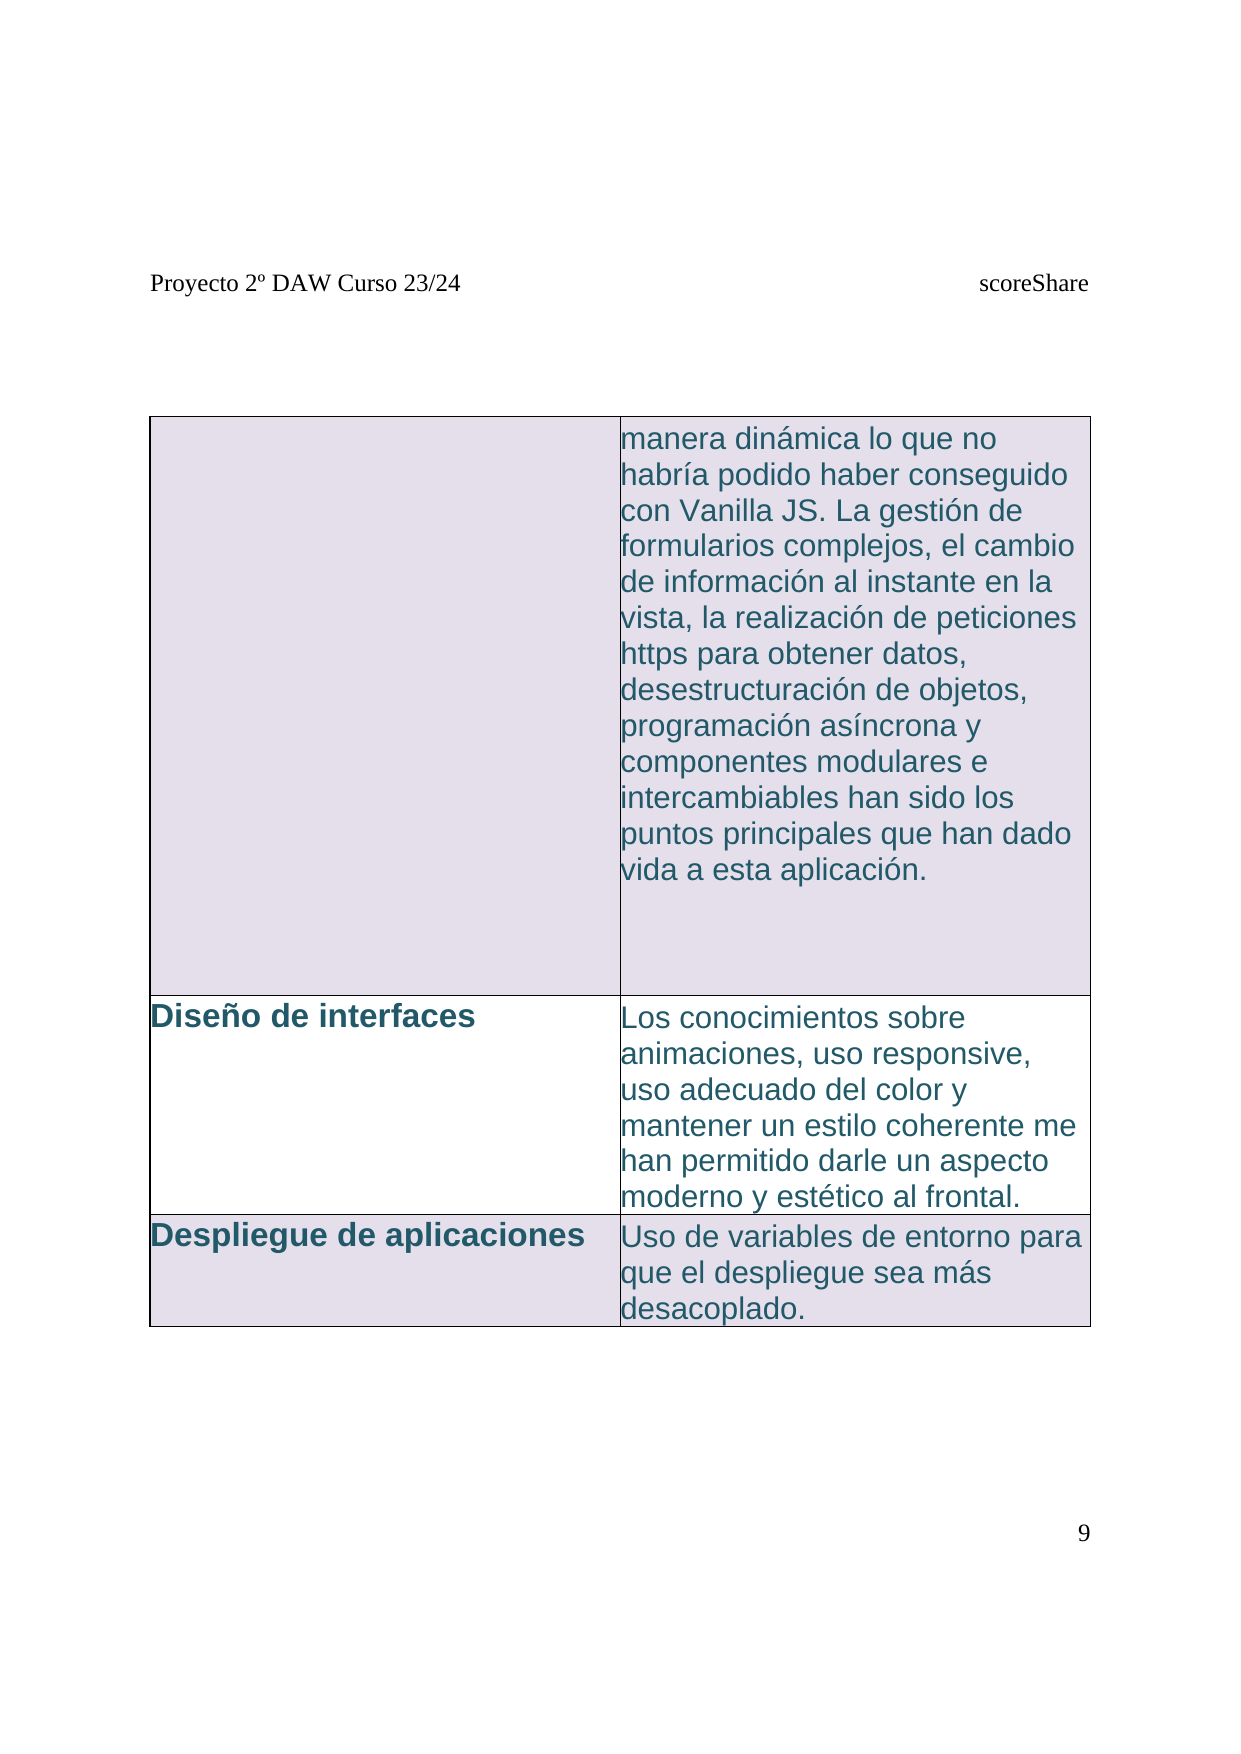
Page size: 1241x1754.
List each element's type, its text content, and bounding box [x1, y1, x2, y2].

table_cell manera dinámica lo que no habría podido haber conseguido con Vanilla JS. La gestión de formularios complejos, el cambio de información al instante en la vista, la realización de peticiones https para obtener datos, desestructuración de objetos, programación asíncrona y componentes modulares e intercambiables han sido los puntos principales que han dado vida a esta aplicación. [621, 417, 1090, 995]
table_cell Uso de variables de entorno para que el despliegue sea más desacoplado. [621, 1215, 1090, 1326]
table_cell Despliegue de aplicaciones [151, 1215, 620, 1326]
table_cell Diseño de interfaces [151, 996, 620, 1214]
table_cell Los conocimientos sobre animaciones, uso responsive, uso adecuado del color y mantener un estilo coherente me han permitido darle un aspecto moderno y estético al frontal. [621, 996, 1090, 1214]
table_cell [151, 417, 620, 995]
